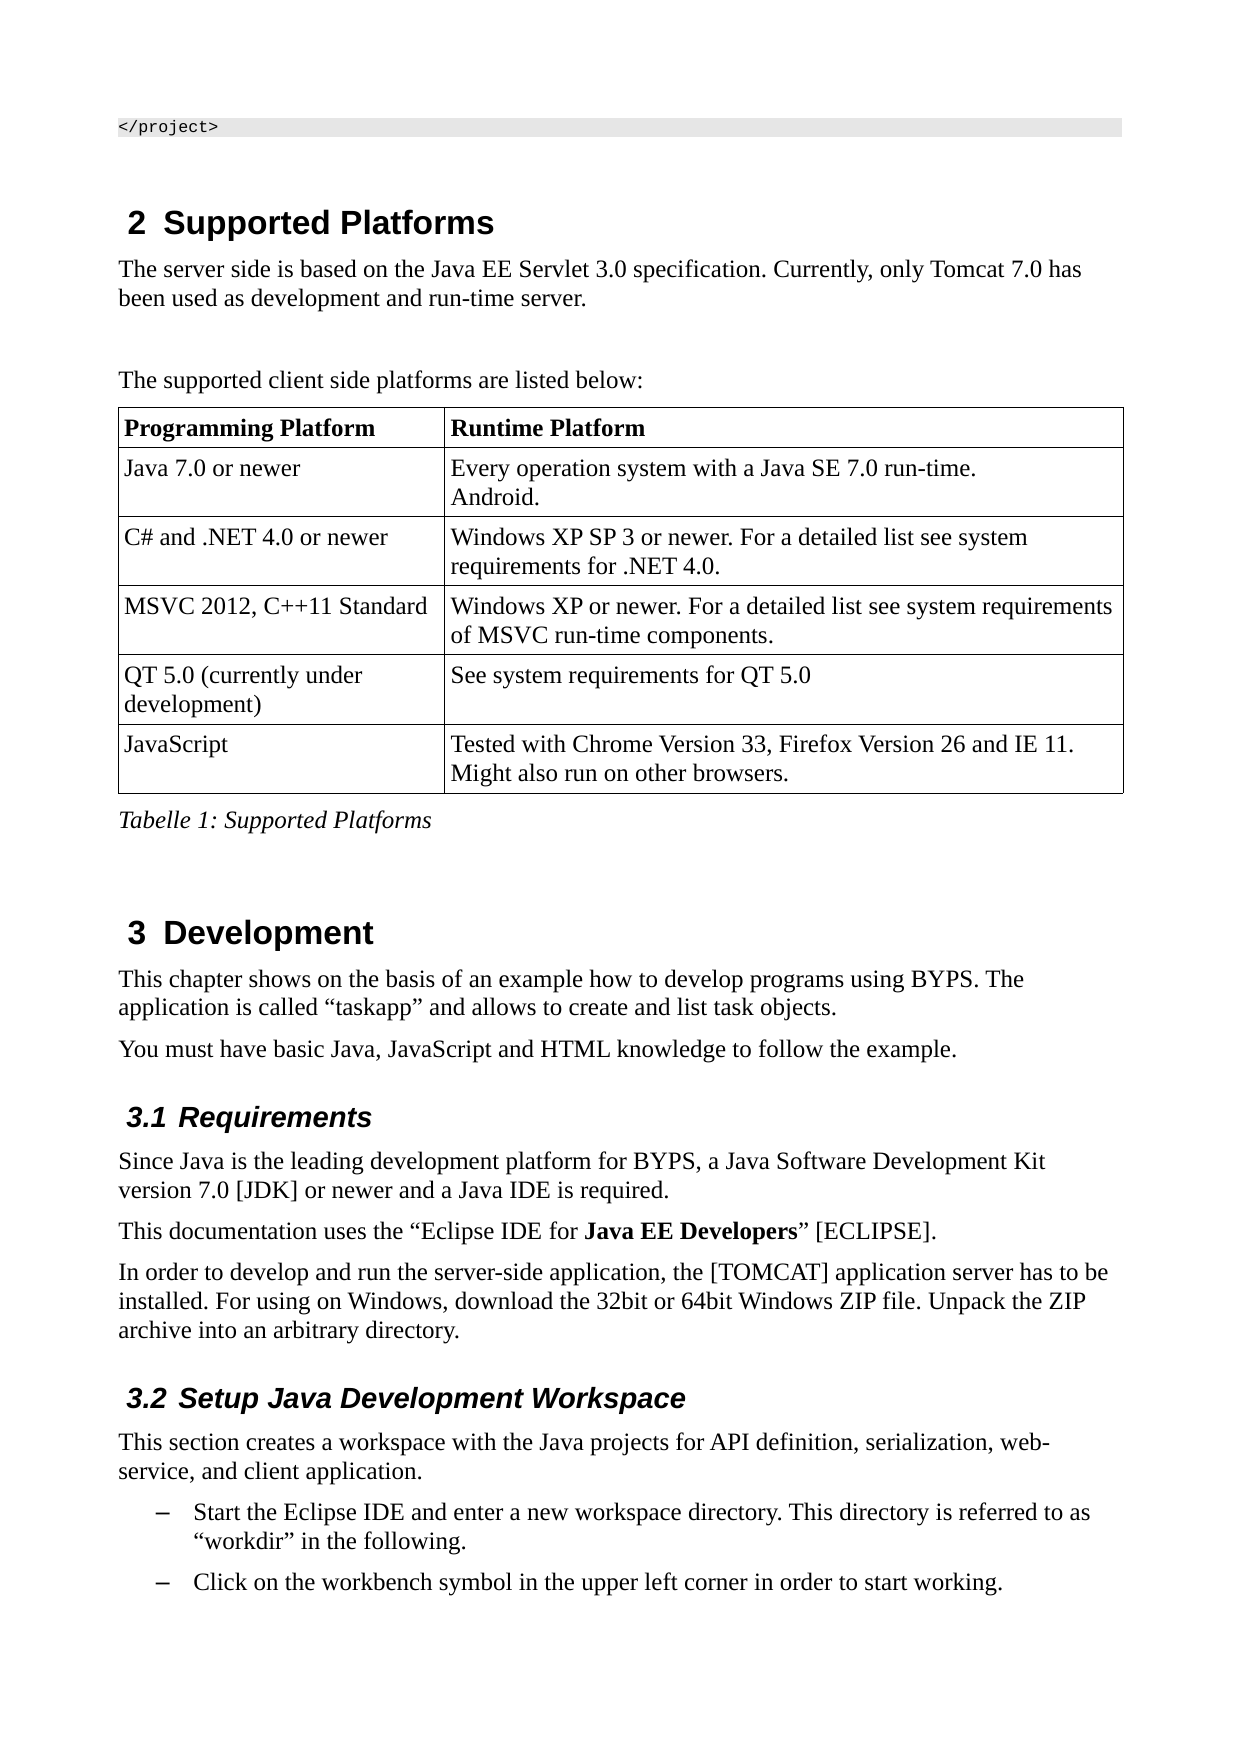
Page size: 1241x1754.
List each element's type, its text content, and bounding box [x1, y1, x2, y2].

text This section creates a workspace with the Java projects for API definition, serialization, web-service, and client application. [118, 1427, 1122, 1484]
table_cell Tested with Chrome Version 33, Firefox Version 26 and IE 11. Might also run on other browsers. [445, 725, 1123, 792]
text This chapter shows on the basis of an example how to develop programs using BYPS. The application is called “taskapp” and allows to create and list task objects. [118, 964, 1122, 1021]
table_cell Windows XP or newer. For a detailed list see system requirements of MSVC run-time components. [445, 586, 1123, 654]
text You must have basic Java, JavaScript and HTML knowledge to follow the example. [118, 1034, 1122, 1062]
table_cell JavaScript [119, 725, 444, 792]
list Start the Eclipse IDE and enter a new workspace directory. This directory is referred to as “workdir” in the following. [156, 1497, 1122, 1554]
subtitle Supported Platforms [118, 203, 1122, 242]
table_cell MSVC 2012, C++11 Standard [119, 586, 444, 654]
text Tabelle 1: Supported Platforms [118, 805, 1122, 834]
table_cell Every operation system with a Java SE 7.0 run-time. Android. [445, 448, 1123, 516]
table_header Programming Platform [119, 408, 444, 447]
table_cell QT 5.0 (currently under development) [119, 655, 444, 723]
list Click on the workbench symbol in the upper left corner in order to start working. [156, 1567, 1122, 1596]
table_header Runtime Platform [445, 408, 1123, 447]
subtitle Requirements [118, 1100, 1122, 1133]
text Since Java is the leading development platform for BYPS, a Java Software Development Kit version 7.0 [JDK] or newer and a Java IDE is required. [118, 1146, 1122, 1203]
table_cell See system requirements for QT 5.0 [445, 655, 1123, 723]
text In order to develop and run the server-side application, the [TOMCAT] application server has to be installed. For using on Windows, download the 32bit or 64bit Windows ZIP file. Unpack the ZIP archive into an arbitrary directory. [118, 1257, 1122, 1343]
table_cell Java 7.0 or newer [119, 448, 444, 516]
text The server side is based on the Java EE Servlet 3.0 specification. Currently, only Tomcat 7.0 has been used as development and run-time server. [118, 254, 1122, 312]
text This documentation uses the “Eclipse IDE for Java EE Developers” [ECLIPSE]. [118, 1216, 1122, 1245]
table_cell C# and .NET 4.0 or newer [119, 517, 444, 585]
subtitle Setup Java Development Workspace [118, 1381, 1122, 1414]
text The supported client side platforms are listed below: [118, 366, 1122, 394]
subtitle Development [118, 913, 1122, 951]
text </project> [118, 118, 1122, 137]
table_cell Windows XP SP 3 or newer. For a detailed list see system requirements for .NET 4.0. [445, 517, 1123, 585]
